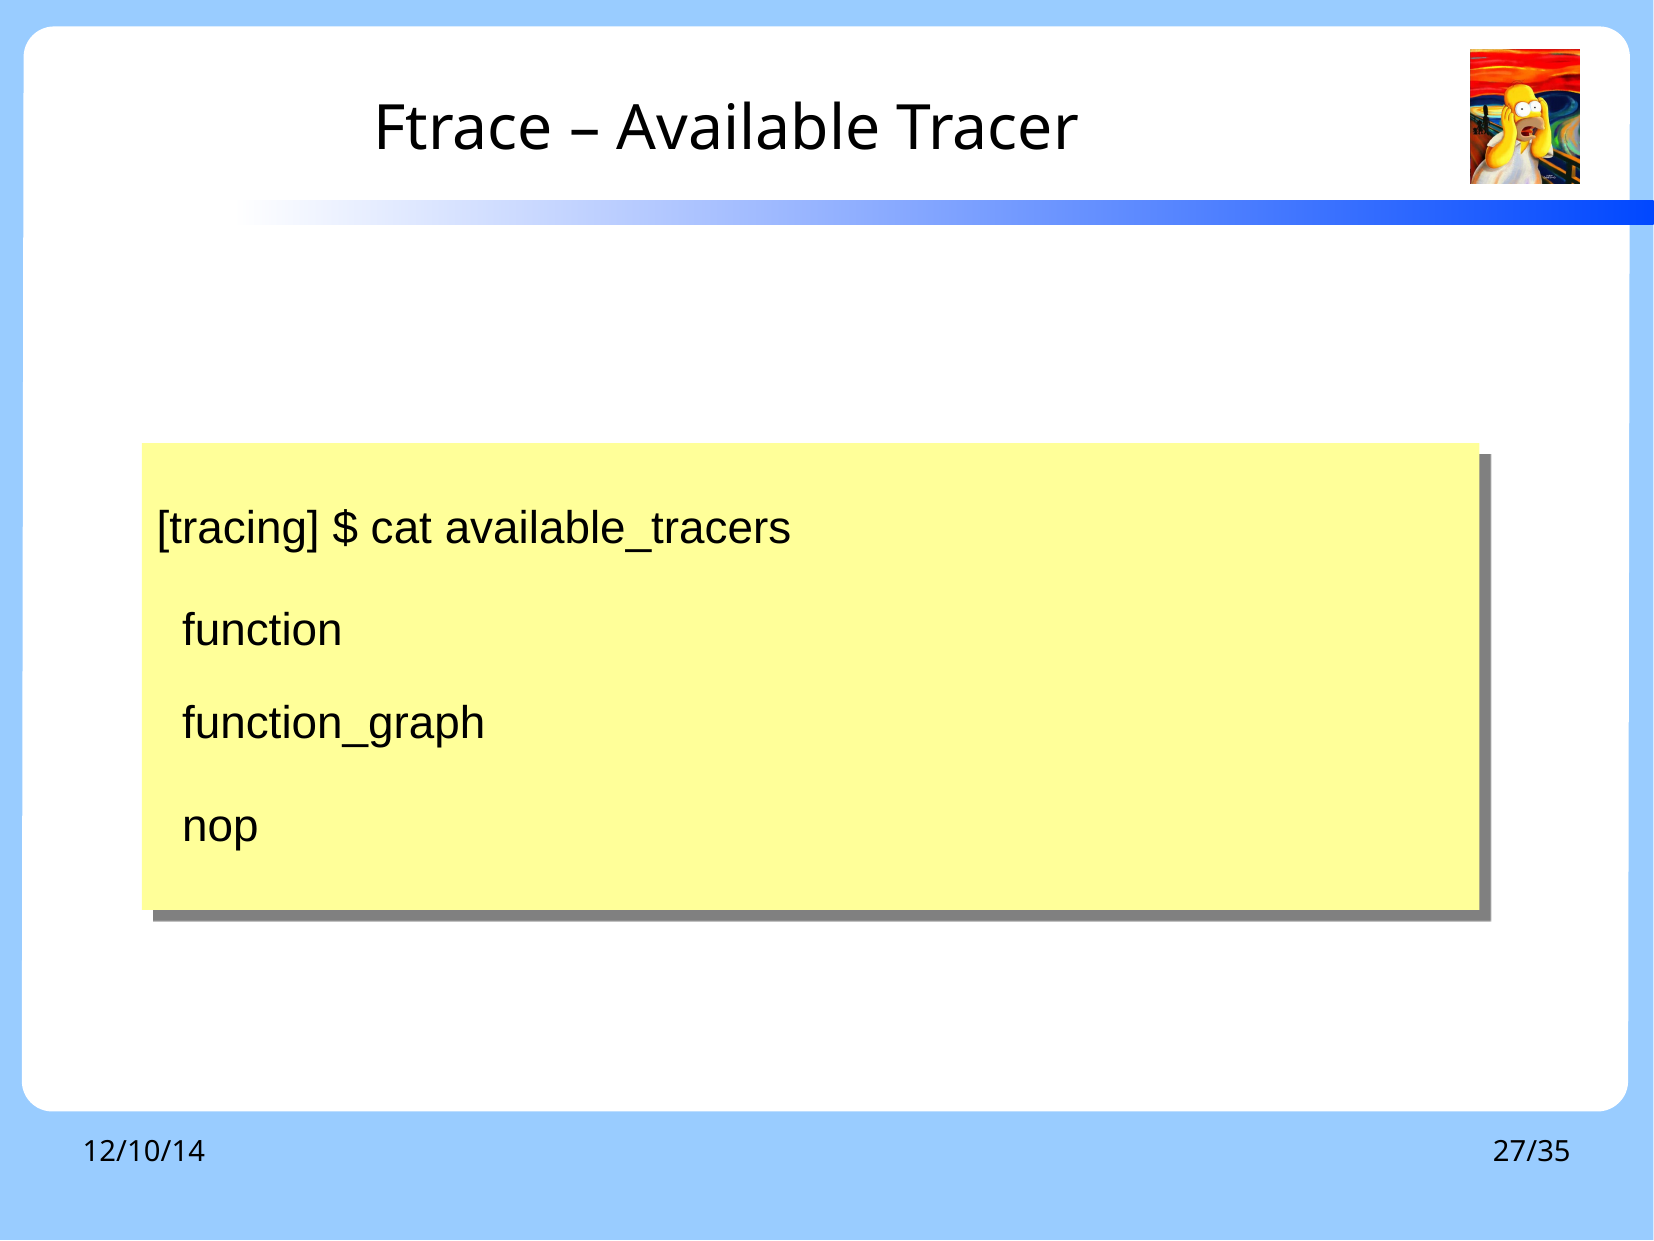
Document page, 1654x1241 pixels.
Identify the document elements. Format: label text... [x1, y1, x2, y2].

picture [1470, 49, 1580, 184]
title Ftrace – Available Tracer [82, 49, 1371, 201]
text_box [tracing] $ cat available_tracers function function_graph nop [141, 443, 1480, 910]
